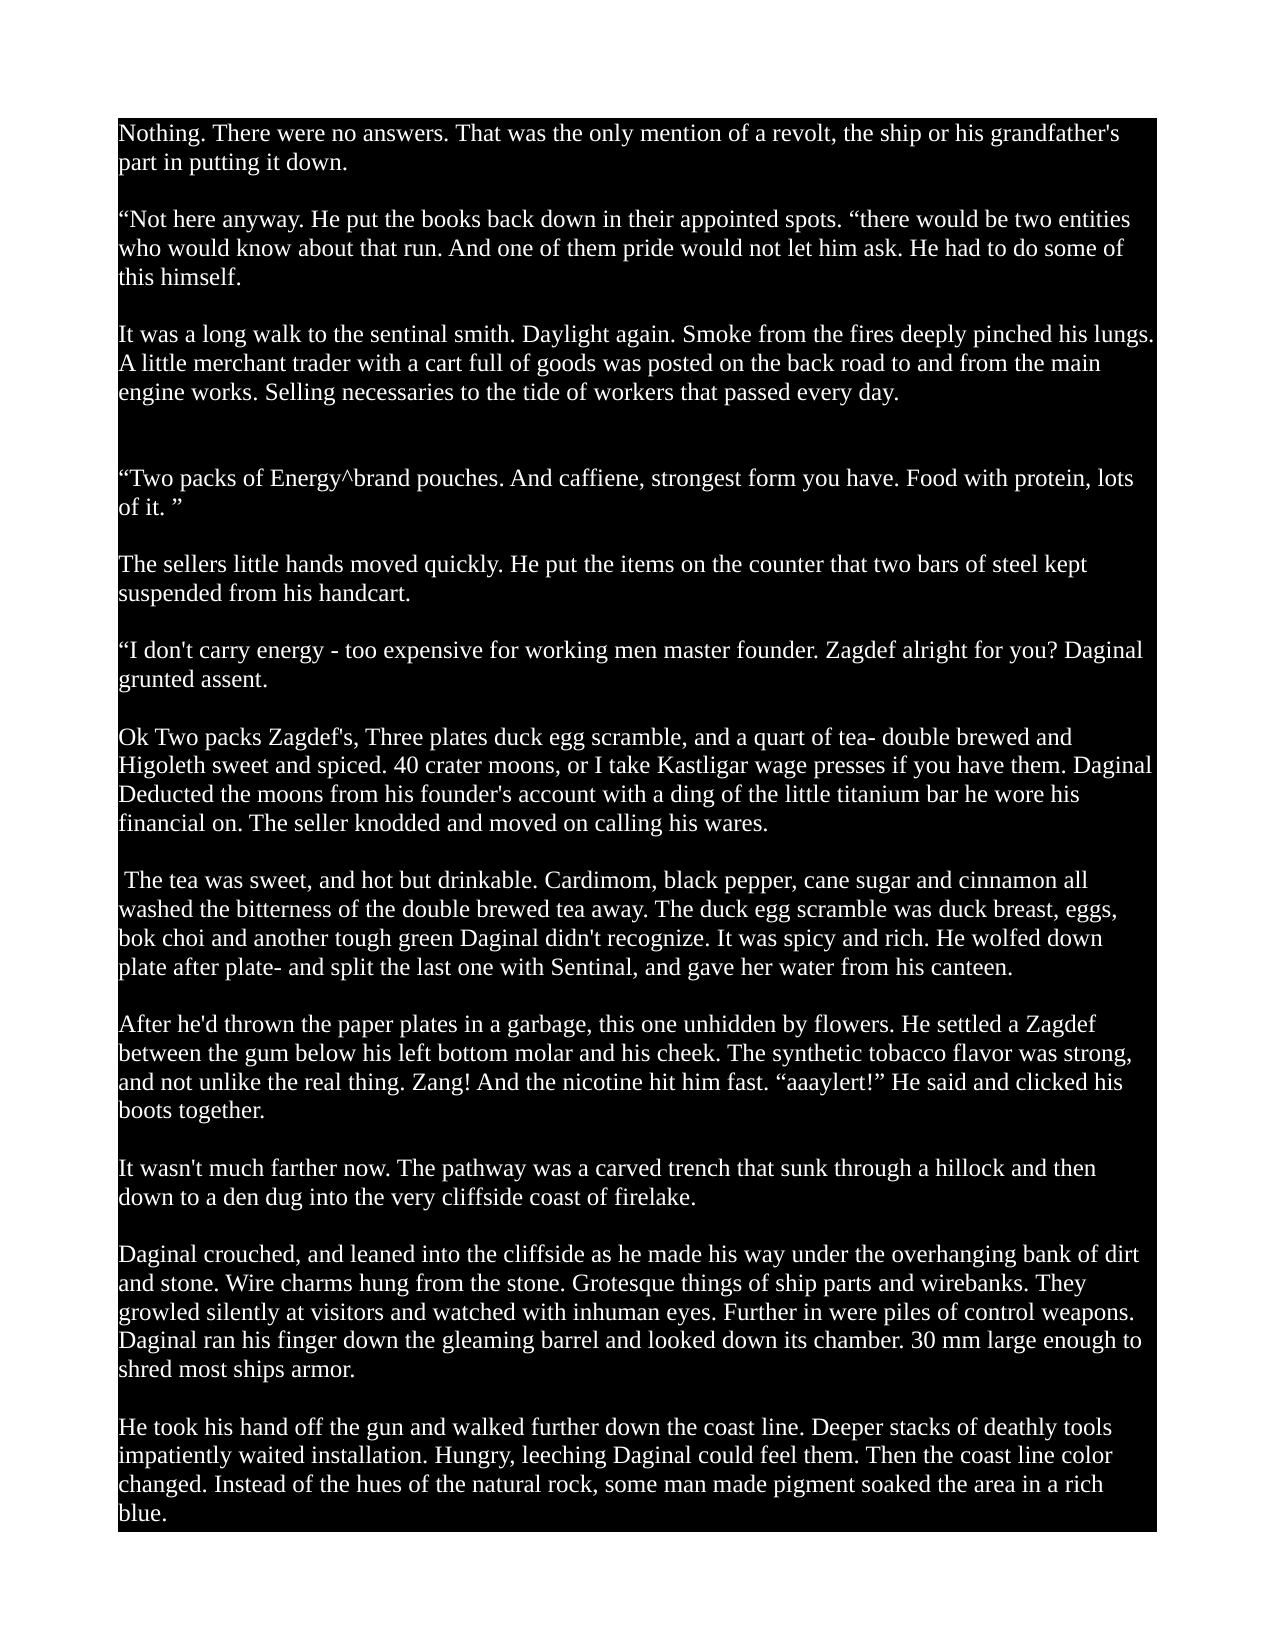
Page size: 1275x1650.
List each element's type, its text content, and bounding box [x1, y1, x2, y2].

text It wasn't much farther now. The pathway was a carved trench that sunk through a hillock and then down to a den dug into the very cliffside coast of firelake. [118, 1153, 1157, 1211]
text “Not here anyway. He put the books back down in their appointed spots. “there would be two entities who would know about that run. And one of them pride would not let him ask. He had to do some of this himself. [118, 204, 1157, 291]
text “I don't carry energy - too expensive for working men master founder. Zagdef alright for you? Daginal grunted assent. [118, 636, 1157, 693]
text Daginal crouched, and leaned into the cliffside as he made his way under the overhanging bank of dirt and stone. Wire charms hung from the stone. Grotesque things of ship parts and wirebanks. They growled silently at visitors and watched with inhuman eyes. Further in were piles of control weapons. Daginal ran his finger down the gleaming barrel and looked down its chamber. 30 mm large enough to shred most ships armor. [118, 1239, 1157, 1383]
text It was a long walk to the sentinal smith. Daylight again. Smoke from the fires deeply pinched his lungs. A little merchant trader with a cart full of goods was posted on the back road to and from the main engine works. Selling necessaries to the tide of workers that passed every day. “Two packs of Energy^brand pouches. And caffiene, strongest form you have. Food with protein, lots of it. ” [118, 319, 1157, 521]
text After he'd thrown the paper plates in a garbage, this one unhidden by flowers. He settled a Zagdef between the gum below his left bottom molar and his cheek. The synthetic tobacco flavor was strong, and not unlike the real thing. Zang! And the nicotine hit him fast. “aaaylert!” He said and clicked his boots together. [118, 1009, 1157, 1124]
text Nothing. There were no answers. That was the only mention of a revolt, the ship or his grandfather's part in putting it down. [118, 118, 1157, 176]
text Ok Two packs Zagdef's, Three plates duck egg scramble, and a quart of tea- double brewed and Higoleth sweet and spiced. 40 crater moons, or I take Kastligar wage presses if you have them. Daginal Deducted the moons from his founder's account with a ding of the little titanium bar he wore his financial on. The seller knodded and moved on calling his wares. The tea was sweet, and hot but drinkable. Cardimom, black pepper, cane sugar and cinnamon all washed the bitterness of the double brewed tea away. The duck egg scramble was duck breast, eggs, bok choi and another tough green Daginal didn't recognize. It was spicy and rich. He wolfed down plate after plate- and split the last one with Sentinal, and gave her water from his canteen. [118, 722, 1157, 981]
text The sellers little hands moved quickly. He put the items on the counter that two bars of steel kept suspended from his handcart. [118, 549, 1157, 607]
text He took his hand off the gun and walked further down the coast line. Deeper stacks of deathly tools impatiently waited installation. Hungry, leeching Daginal could feel them. Then the coast line color changed. Instead of the hues of the natural rock, some man made pigment soaked the area in a rich blue. [118, 1412, 1157, 1527]
